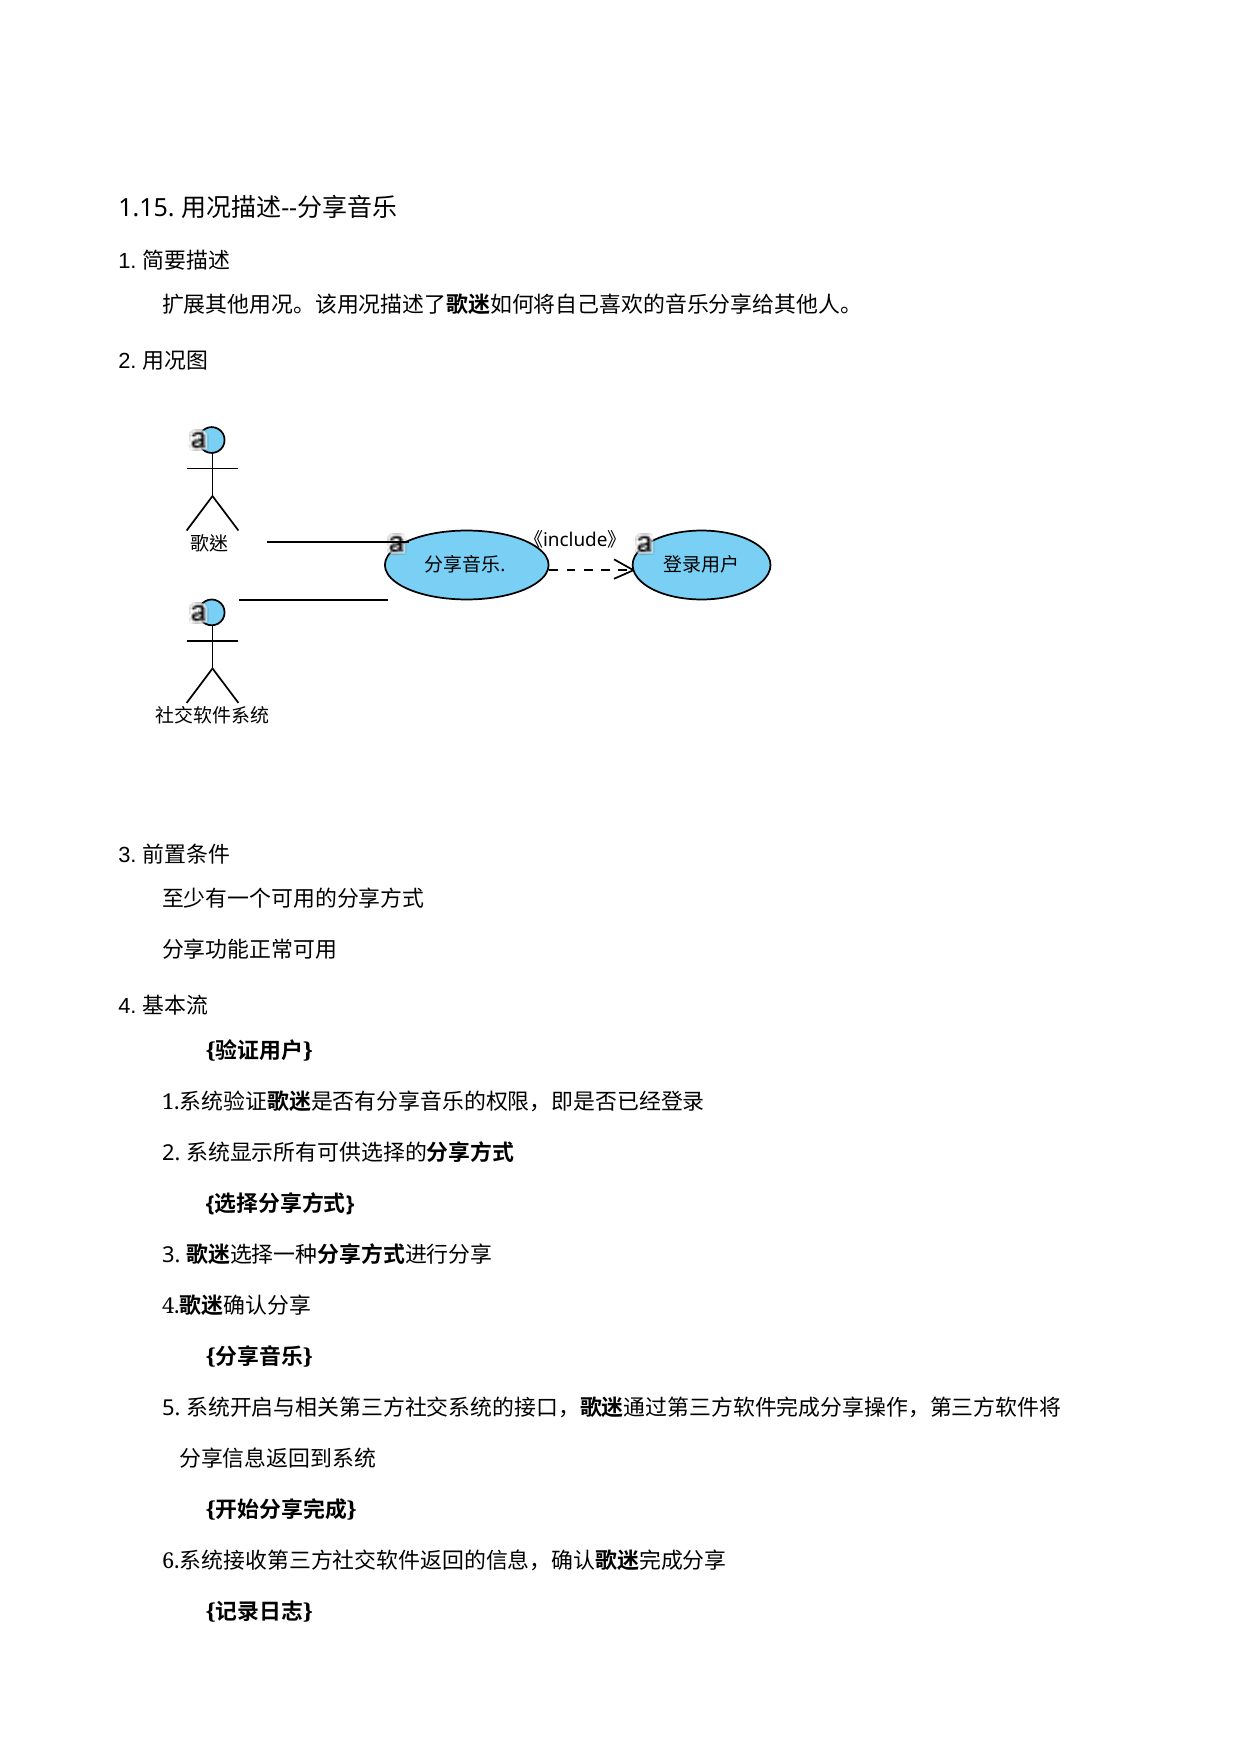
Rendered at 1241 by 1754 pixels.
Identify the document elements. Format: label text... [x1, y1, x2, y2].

text {记录日志} [118, 1594, 1122, 1626]
text {选择分享方式} [118, 1186, 1122, 1217]
text 扩展其他用况。该用况描述了歌迷如何将自己喜欢的音乐分享给其他人。 [118, 287, 1122, 319]
text {分享音乐} [118, 1339, 1122, 1371]
text 至少有一个可用的分享方式 [118, 881, 1122, 913]
text 4.歌迷确认分享 [118, 1288, 1122, 1319]
text 1.系统验证歌迷是否有分享音乐的权限，即是否已经登录 [118, 1084, 1122, 1115]
text 2. 系统显示所有可供选择的分享方式 [118, 1135, 1122, 1166]
text 5. 系统开启与相关第三方社交系统的接口，歌迷通过第三方软件完成分享操作，第三方软件将 [118, 1390, 1122, 1422]
subtitle 用况描述--分享音乐 [118, 188, 1122, 224]
text 3. 歌迷选择一种分享方式进行分享 [118, 1237, 1122, 1268]
subtitle 前置条件 [118, 837, 1122, 868]
text {开始分享完成} [118, 1492, 1122, 1524]
subtitle 简要描述 [118, 243, 1122, 274]
text 分享信息返回到系统 [118, 1441, 1122, 1473]
subtitle 基本流 [118, 988, 1122, 1020]
text {验证用户} [118, 1033, 1122, 1064]
text 6.系统接收第三方社交软件返回的信息，确认歌迷完成分享 [118, 1543, 1122, 1575]
text 分享功能正常可用 [118, 932, 1122, 964]
subtitle 用况图 [118, 343, 1122, 375]
